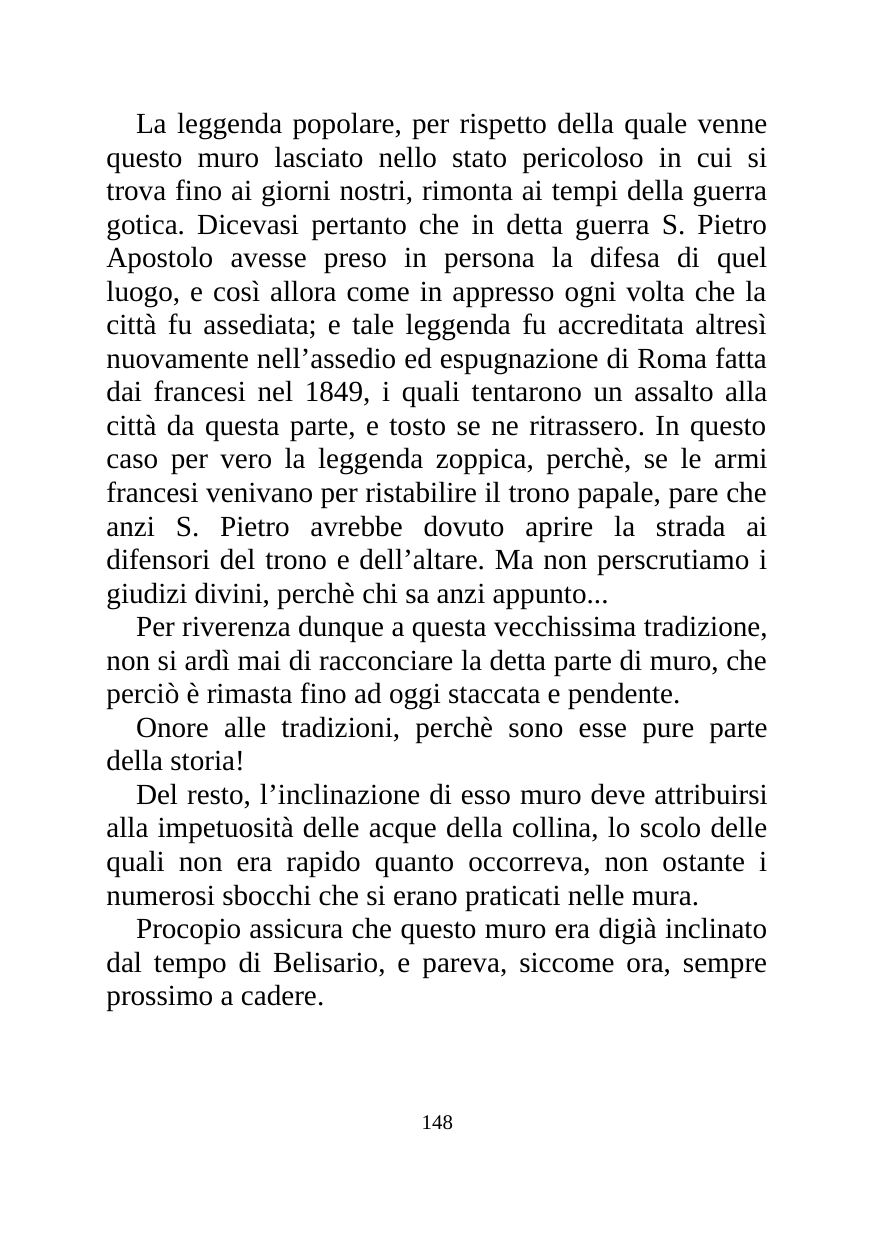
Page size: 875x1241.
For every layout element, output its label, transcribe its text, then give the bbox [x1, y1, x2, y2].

text Per riverenza dunque a questa vecchissima tradizione, non si ardì mai di racconciare la detta parte di muro, che perciò è rimasta fino ad oggi staccata e pendente. [106, 609, 768, 710]
text Onore alle tradizioni, perchè sono esse pure parte della storia! [106, 710, 768, 777]
text Del resto, l’inclinazione di esso muro deve attribuirsi alla impetuosità delle acque della collina, lo scolo delle quali non era rapido quanto occorreva, non ostante i numerosi sbocchi che si erano praticati nelle mura. [106, 777, 768, 911]
text Procopio assicura che questo muro era digià inclinato dal tempo di Belisario, e pareva, siccome ora, sempre prossimo a cadere. [106, 911, 768, 1012]
text La leggenda popolare, per rispetto della quale venne questo muro lasciato nello stato pericoloso in cui si trova fino ai giorni nostri, rimonta ai tempi della guerra gotica. Dicevasi pertanto che in detta guerra S. Pietro Apostolo avesse preso in persona la difesa di quel luogo, e così allora come in appresso ogni volta che la città fu assediata; e tale leggenda fu accreditata altresì nuovamente nell’assedio ed espugnazione di Roma fatta dai francesi nel 1849, i quali tentarono un assalto alla città da questa parte, e tosto se ne ritrassero. In questo caso per vero la leggenda zoppica, perchè, se le armi francesi venivano per ristabilire il trono papale, pare che anzi S. Pietro avrebbe dovuto aprire la strada ai difensori del trono e dell’altare. Ma non perscrutiamo i giudizi divini, perchè chi sa anzi appunto... [106, 106, 768, 609]
